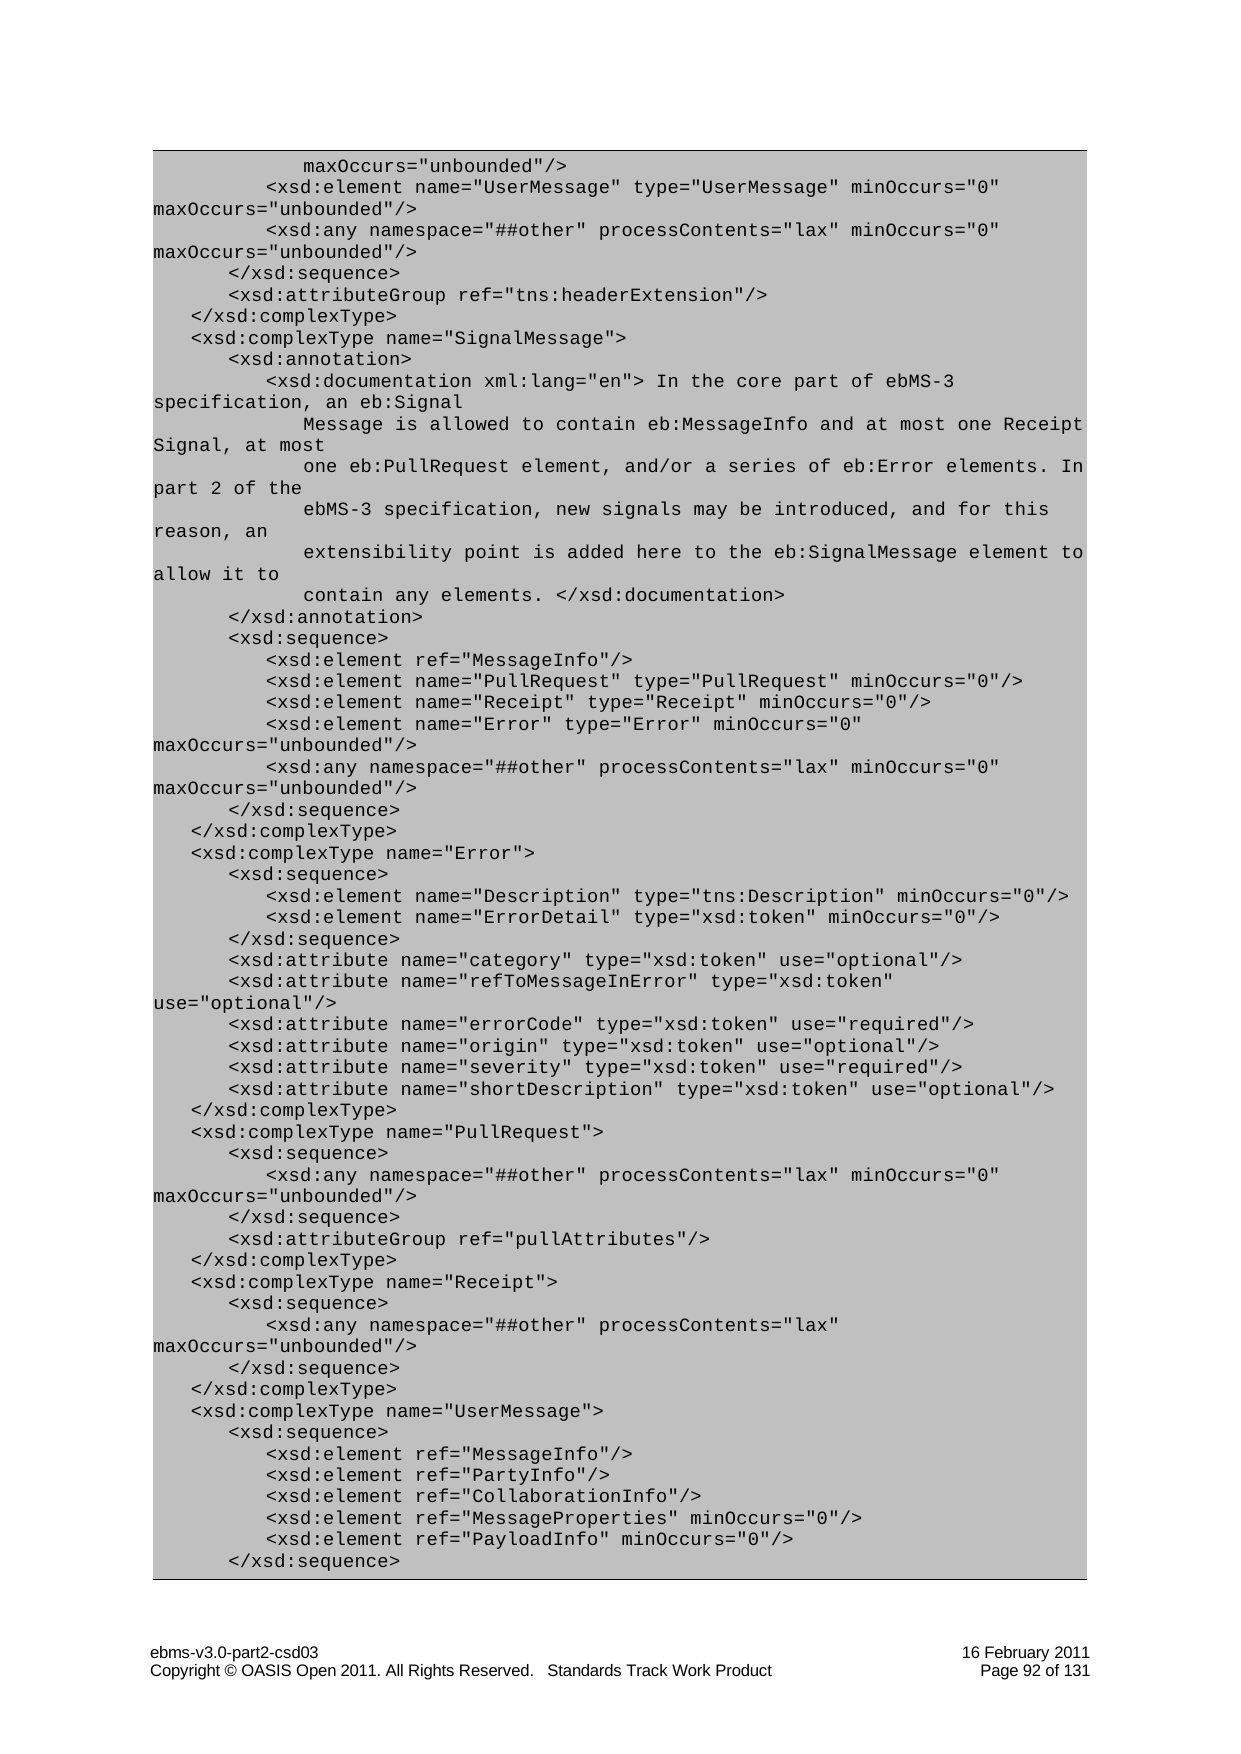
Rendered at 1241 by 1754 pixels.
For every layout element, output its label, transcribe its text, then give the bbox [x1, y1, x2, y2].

text </xsd:complexType> [153, 1373, 1087, 1394]
text <xsd:element ref="MessageInfo"/> [153, 1437, 1087, 1459]
text contain any elements. </xsd:documentation> [153, 579, 1087, 601]
text <xsd:element ref="MessageProperties" minOccurs="0"/> [153, 1502, 1087, 1523]
text <xsd:attribute name="shortDescription" type="xsd:token" use="optional"/> [153, 1073, 1087, 1094]
text <xsd:attribute name="refToMessageInError" type="xsd:token" use="optional"/> [153, 965, 1087, 1008]
text </xsd:annotation> [153, 601, 1087, 622]
text <xsd:attribute name="category" type="xsd:token" use="optional"/> [153, 944, 1087, 965]
text <xsd:any namespace="##other" processContents="lax" minOccurs="0" maxOccurs="unbounded"/> [153, 1158, 1087, 1201]
text <xsd:element ref="PayloadInfo" minOccurs="0"/> [153, 1523, 1087, 1545]
text <xsd:element name="PullRequest" type="PullRequest" minOccurs="0"/> [153, 665, 1087, 686]
text <xsd:annotation> [153, 343, 1087, 364]
text <xsd:element ref="MessageInfo"/> [153, 643, 1087, 665]
text </xsd:complexType> [153, 1244, 1087, 1266]
text <xsd:sequence> [153, 622, 1087, 643]
text <xsd:element ref="PartyInfo"/> [153, 1459, 1087, 1480]
text </xsd:complexType> [153, 1094, 1087, 1116]
text extensibility point is added here to the eb:SignalMessage element to allow it to [153, 536, 1087, 579]
text <xsd:complexType name="Error"> [153, 837, 1087, 858]
text <xsd:element name="Receipt" type="Receipt" minOccurs="0"/> [153, 686, 1087, 708]
text <xsd:attribute name="errorCode" type="xsd:token" use="required"/> [153, 1008, 1087, 1030]
text <xsd:any namespace="##other" processContents="lax" minOccurs="0" maxOccurs="unbounded"/> [153, 751, 1087, 794]
text <xsd:complexType name="PullRequest"> [153, 1116, 1087, 1137]
text <xsd:attribute name="origin" type="xsd:token" use="optional"/> [153, 1030, 1087, 1051]
text </xsd:sequence> [153, 922, 1087, 944]
text maxOccurs="unbounded"/> [153, 151, 1087, 171]
text Message is allowed to contain eb:MessageInfo and at most one Receipt Signal, at most [153, 407, 1087, 450]
text <xsd:attribute name="severity" type="xsd:token" use="required"/> [153, 1051, 1087, 1073]
text ebMS-3 specification, new signals may be introduced, and for this reason, an [153, 493, 1087, 536]
text <xsd:any namespace="##other" processContents="lax" maxOccurs="unbounded"/> [153, 1309, 1087, 1352]
text <xsd:attributeGroup ref="tns:headerExtension"/> [153, 279, 1087, 300]
text <xsd:complexType name="UserMessage"> [153, 1394, 1087, 1416]
text </xsd:sequence> [153, 794, 1087, 815]
text <xsd:sequence> [153, 1416, 1087, 1437]
text </xsd:sequence> [153, 257, 1087, 279]
text </xsd:complexType> [153, 815, 1087, 837]
text <xsd:attributeGroup ref="pullAttributes"/> [153, 1223, 1087, 1244]
text <xsd:element name="ErrorDetail" type="xsd:token" minOccurs="0"/> [153, 901, 1087, 922]
text </xsd:complexType> [153, 300, 1087, 322]
text one eb:PullRequest element, and/or a series of eb:Error elements. In part 2 of the [153, 450, 1087, 493]
text <xsd:element name="UserMessage" type="UserMessage" minOccurs="0" maxOccurs="unbounded"/> [153, 171, 1087, 214]
text <xsd:sequence> [153, 1137, 1087, 1158]
text <xsd:complexType name="Receipt"> [153, 1266, 1087, 1287]
text <xsd:sequence> [153, 1287, 1087, 1309]
text </xsd:sequence> [153, 1352, 1087, 1373]
text <xsd:sequence> [153, 858, 1087, 879]
text <xsd:element name="Description" type="tns:Description" minOccurs="0"/> [153, 879, 1087, 901]
text <xsd:element name="Error" type="Error" minOccurs="0" maxOccurs="unbounded"/> [153, 708, 1087, 751]
text <xsd:complexType name="SignalMessage"> [153, 322, 1087, 343]
text <xsd:element ref="CollaborationInfo"/> [153, 1480, 1087, 1502]
text <xsd:documentation xml:lang="en"> In the core part of ebMS-3 specification, an eb:Signal [153, 364, 1087, 407]
text </xsd:sequence> [153, 1201, 1087, 1223]
text <xsd:any namespace="##other" processContents="lax" minOccurs="0" maxOccurs="unbounded"/> [153, 214, 1087, 257]
text </xsd:sequence> [153, 1545, 1087, 1579]
